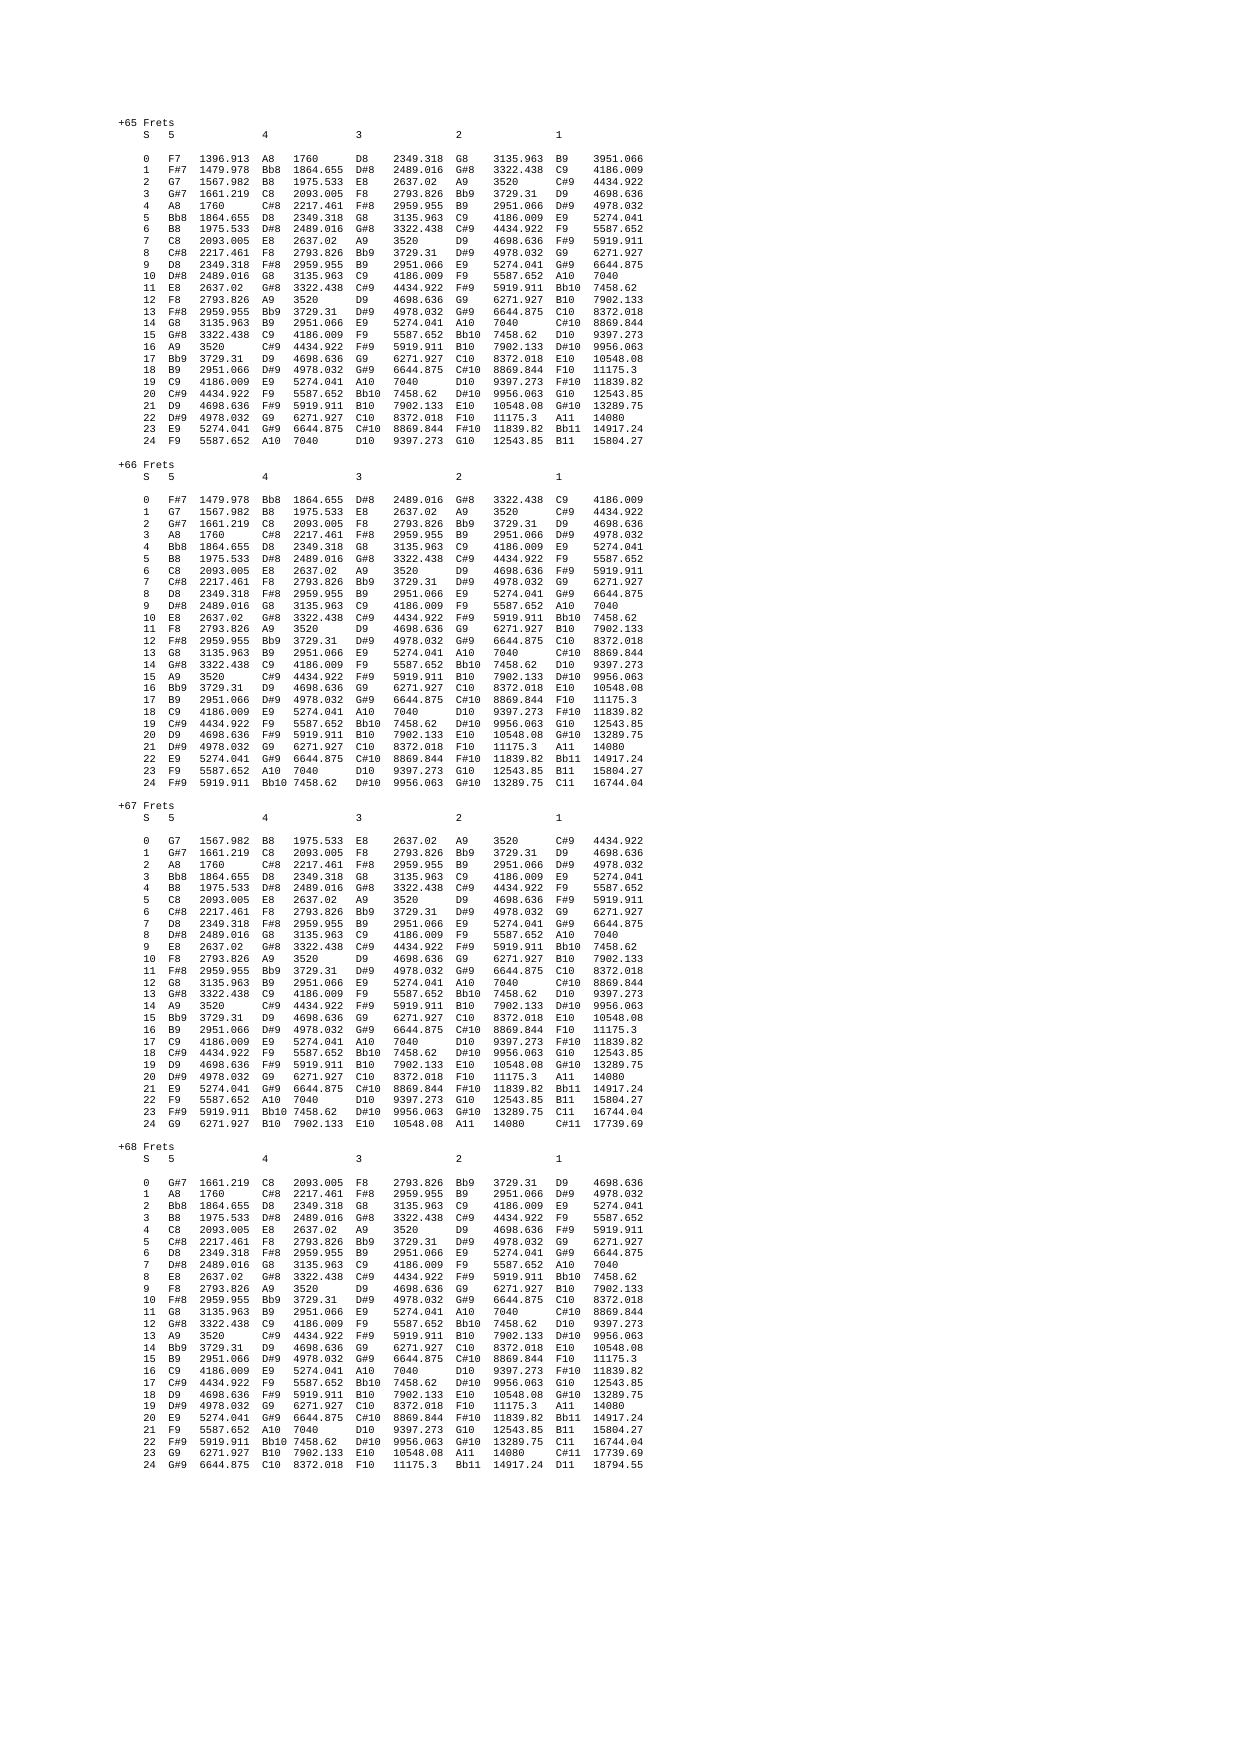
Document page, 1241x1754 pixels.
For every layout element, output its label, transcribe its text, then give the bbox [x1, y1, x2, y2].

text 11 E8 2637.02 G#8 3322.438 C#9 4434.922 F#9 5919.911 Bb10 7458.62 [118, 283, 1122, 295]
text 6 D8 2349.318 F#8 2959.955 B9 2951.066 E9 5274.041 G#9 6644.875 [118, 1248, 1122, 1260]
text 5 B8 1975.533 D#8 2489.016 G#8 3322.438 C#9 4434.922 F9 5587.652 [118, 554, 1122, 565]
text 15 Bb9 3729.31 D9 4698.636 G9 6271.927 C10 8372.018 E10 10548.08 [118, 1013, 1122, 1024]
text 11 G8 3135.963 B9 2951.066 E9 5274.041 A10 7040 C#10 8869.844 [118, 1307, 1122, 1319]
text +66 Frets [118, 459, 1122, 471]
text 10 F8 2793.826 A9 3520 D9 4698.636 G9 6271.927 B10 7902.133 [118, 954, 1122, 966]
text 7 D8 2349.318 F#8 2959.955 B9 2951.066 E9 5274.041 G#9 6644.875 [118, 918, 1122, 930]
text 9 D#8 2489.016 G8 3135.963 C9 4186.009 F9 5587.652 A10 7040 [118, 601, 1122, 612]
text S 5 4 3 2 1 [118, 130, 1122, 142]
text 10 E8 2637.02 G#8 3322.438 C#9 4434.922 F#9 5919.911 Bb10 7458.62 [118, 612, 1122, 624]
text 14 Bb9 3729.31 D9 4698.636 G9 6271.927 C10 8372.018 E10 10548.08 [118, 1342, 1122, 1354]
text 19 D9 4698.636 F#9 5919.911 B10 7902.133 E10 10548.08 G#10 13289.75 [118, 1060, 1122, 1072]
text 10 D#8 2489.016 G8 3135.963 C9 4186.009 F9 5587.652 A10 7040 [118, 271, 1122, 283]
text 2 G7 1567.982 B8 1975.533 E8 2637.02 A9 3520 C#9 4434.922 [118, 177, 1122, 189]
text 1 A8 1760 C#8 2217.461 F#8 2959.955 B9 2951.066 D#9 4978.032 [118, 1189, 1122, 1201]
text S 5 4 3 2 1 [118, 1154, 1122, 1166]
text 11 F8 2793.826 A9 3520 D9 4698.636 G9 6271.927 B10 7902.133 [118, 624, 1122, 636]
text 18 C#9 4434.922 F9 5587.652 Bb10 7458.62 D#10 9956.063 G10 12543.85 [118, 1048, 1122, 1060]
text 13 G8 3135.963 B9 2951.066 E9 5274.041 A10 7040 C#10 8869.844 [118, 648, 1122, 659]
text 15 A9 3520 C#9 4434.922 F#9 5919.911 B10 7902.133 D#10 9956.063 [118, 671, 1122, 683]
text 3 G#7 1661.219 C8 2093.005 F8 2793.826 Bb9 3729.31 D9 4698.636 [118, 189, 1122, 201]
text 9 F8 2793.826 A9 3520 D9 4698.636 G9 6271.927 B10 7902.133 [118, 1283, 1122, 1295]
text 8 D8 2349.318 F#8 2959.955 B9 2951.066 E9 5274.041 G#9 6644.875 [118, 589, 1122, 601]
text 3 A8 1760 C#8 2217.461 F#8 2959.955 B9 2951.066 D#9 4978.032 [118, 530, 1122, 542]
text 2 A8 1760 C#8 2217.461 F#8 2959.955 B9 2951.066 D#9 4978.032 [118, 860, 1122, 871]
text 5 C8 2093.005 E8 2637.02 A9 3520 D9 4698.636 F#9 5919.911 [118, 895, 1122, 907]
text 11 F#8 2959.955 Bb9 3729.31 D#9 4978.032 G#9 6644.875 C10 8372.018 [118, 966, 1122, 977]
text 18 C9 4186.009 E9 5274.041 A10 7040 D10 9397.273 F#10 11839.82 [118, 707, 1122, 718]
text 21 D#9 4978.032 G9 6271.927 C10 8372.018 F10 11175.3 A11 14080 [118, 742, 1122, 754]
text 7 C8 2093.005 E8 2637.02 A9 3520 D9 4698.636 F#9 5919.911 [118, 236, 1122, 248]
text 23 E9 5274.041 G#9 6644.875 C#10 8869.844 F#10 11839.82 Bb11 14917.24 [118, 424, 1122, 436]
text +68 Frets [118, 1142, 1122, 1154]
text 14 A9 3520 C#9 4434.922 F#9 5919.911 B10 7902.133 D#10 9956.063 [118, 1001, 1122, 1013]
text 16 B9 2951.066 D#9 4978.032 G#9 6644.875 C#10 8869.844 F10 11175.3 [118, 1024, 1122, 1036]
text 13 G#8 3322.438 C9 4186.009 F9 5587.652 Bb10 7458.62 D10 9397.273 [118, 989, 1122, 1001]
text 8 E8 2637.02 G#8 3322.438 C#9 4434.922 F#9 5919.911 Bb10 7458.62 [118, 1272, 1122, 1283]
text 6 C8 2093.005 E8 2637.02 A9 3520 D9 4698.636 F#9 5919.911 [118, 565, 1122, 577]
text 2 G#7 1661.219 C8 2093.005 F8 2793.826 Bb9 3729.31 D9 4698.636 [118, 518, 1122, 530]
text 5 Bb8 1864.655 D8 2349.318 G8 3135.963 C9 4186.009 E9 5274.041 [118, 212, 1122, 224]
text 17 B9 2951.066 D#9 4978.032 G#9 6644.875 C#10 8869.844 F10 11175.3 [118, 695, 1122, 707]
text 20 D#9 4978.032 G9 6271.927 C10 8372.018 F10 11175.3 A11 14080 [118, 1072, 1122, 1083]
text 23 F#9 5919.911 Bb10 7458.62 D#10 9956.063 G#10 13289.75 C11 16744.04 [118, 1107, 1122, 1119]
text 24 G#9 6644.875 C10 8372.018 F10 11175.3 Bb11 14917.24 D11 18794.55 [118, 1460, 1122, 1472]
text 10 F#8 2959.955 Bb9 3729.31 D#9 4978.032 G#9 6644.875 C10 8372.018 [118, 1295, 1122, 1307]
text 3 B8 1975.533 D#8 2489.016 G#8 3322.438 C#9 4434.922 F9 5587.652 [118, 1213, 1122, 1224]
text 15 G#8 3322.438 C9 4186.009 F9 5587.652 Bb10 7458.62 D10 9397.273 [118, 330, 1122, 342]
text 21 E9 5274.041 G#9 6644.875 C#10 8869.844 F#10 11839.82 Bb11 14917.24 [118, 1083, 1122, 1095]
text 13 A9 3520 C#9 4434.922 F#9 5919.911 B10 7902.133 D#10 9956.063 [118, 1331, 1122, 1342]
text 0 G7 1567.982 B8 1975.533 E8 2637.02 A9 3520 C#9 4434.922 [118, 836, 1122, 848]
text 9 E8 2637.02 G#8 3322.438 C#9 4434.922 F#9 5919.911 Bb10 7458.62 [118, 942, 1122, 954]
text 8 D#8 2489.016 G8 3135.963 C9 4186.009 F9 5587.652 A10 7040 [118, 930, 1122, 942]
text 9 D8 2349.318 F#8 2959.955 B9 2951.066 E9 5274.041 G#9 6644.875 [118, 259, 1122, 271]
text 4 Bb8 1864.655 D8 2349.318 G8 3135.963 C9 4186.009 E9 5274.041 [118, 542, 1122, 554]
text 15 B9 2951.066 D#9 4978.032 G#9 6644.875 C#10 8869.844 F10 11175.3 [118, 1354, 1122, 1366]
text 19 C9 4186.009 E9 5274.041 A10 7040 D10 9397.273 F#10 11839.82 [118, 377, 1122, 389]
text 2 Bb8 1864.655 D8 2349.318 G8 3135.963 C9 4186.009 E9 5274.041 [118, 1201, 1122, 1213]
text 0 F7 1396.913 A8 1760 D8 2349.318 G8 3135.963 B9 3951.066 [118, 153, 1122, 165]
text 12 G#8 3322.438 C9 4186.009 F9 5587.652 Bb10 7458.62 D10 9397.273 [118, 1319, 1122, 1331]
text 22 F9 5587.652 A10 7040 D10 9397.273 G10 12543.85 B11 15804.27 [118, 1095, 1122, 1107]
text 16 A9 3520 C#9 4434.922 F#9 5919.911 B10 7902.133 D#10 9956.063 [118, 342, 1122, 353]
text 19 C#9 4434.922 F9 5587.652 Bb10 7458.62 D#10 9956.063 G10 12543.85 [118, 718, 1122, 730]
text S 5 4 3 2 1 [118, 813, 1122, 824]
text 24 F#9 5919.911 Bb10 7458.62 D#10 9956.063 G#10 13289.75 C11 16744.04 [118, 777, 1122, 789]
text 8 C#8 2217.461 F8 2793.826 Bb9 3729.31 D#9 4978.032 G9 6271.927 [118, 248, 1122, 259]
text 20 D9 4698.636 F#9 5919.911 B10 7902.133 E10 10548.08 G#10 13289.75 [118, 730, 1122, 742]
text 7 D#8 2489.016 G8 3135.963 C9 4186.009 F9 5587.652 A10 7040 [118, 1260, 1122, 1272]
text 5 C#8 2217.461 F8 2793.826 Bb9 3729.31 D#9 4978.032 G9 6271.927 [118, 1236, 1122, 1248]
text +67 Frets [118, 801, 1122, 813]
text 0 G#7 1661.219 C8 2093.005 F8 2793.826 Bb9 3729.31 D9 4698.636 [118, 1177, 1122, 1189]
text 23 F9 5587.652 A10 7040 D10 9397.273 G10 12543.85 B11 15804.27 [118, 766, 1122, 777]
text 18 D9 4698.636 F#9 5919.911 B10 7902.133 E10 10548.08 G#10 13289.75 [118, 1389, 1122, 1401]
text 6 B8 1975.533 D#8 2489.016 G#8 3322.438 C#9 4434.922 F9 5587.652 [118, 224, 1122, 236]
text 24 G9 6271.927 B10 7902.133 E10 10548.08 A11 14080 C#11 17739.69 [118, 1119, 1122, 1130]
text 22 F#9 5919.911 Bb10 7458.62 D#10 9956.063 G#10 13289.75 C11 16744.04 [118, 1436, 1122, 1448]
text 21 F9 5587.652 A10 7040 D10 9397.273 G10 12543.85 B11 15804.27 [118, 1425, 1122, 1436]
text 24 F9 5587.652 A10 7040 D10 9397.273 G10 12543.85 B11 15804.27 [118, 436, 1122, 448]
text 16 Bb9 3729.31 D9 4698.636 G9 6271.927 C10 8372.018 E10 10548.08 [118, 683, 1122, 695]
text +65 Frets [118, 118, 1122, 130]
text 22 E9 5274.041 G#9 6644.875 C#10 8869.844 F#10 11839.82 Bb11 14917.24 [118, 754, 1122, 766]
text 19 D#9 4978.032 G9 6271.927 C10 8372.018 F10 11175.3 A11 14080 [118, 1401, 1122, 1413]
text 4 A8 1760 C#8 2217.461 F#8 2959.955 B9 2951.066 D#9 4978.032 [118, 201, 1122, 212]
text 22 D#9 4978.032 G9 6271.927 C10 8372.018 F10 11175.3 A11 14080 [118, 412, 1122, 424]
text 6 C#8 2217.461 F8 2793.826 Bb9 3729.31 D#9 4978.032 G9 6271.927 [118, 907, 1122, 918]
text 14 G8 3135.963 B9 2951.066 E9 5274.041 A10 7040 C#10 8869.844 [118, 318, 1122, 330]
text 7 C#8 2217.461 F8 2793.826 Bb9 3729.31 D#9 4978.032 G9 6271.927 [118, 577, 1122, 589]
text 18 B9 2951.066 D#9 4978.032 G#9 6644.875 C#10 8869.844 F10 11175.3 [118, 365, 1122, 377]
text 21 D9 4698.636 F#9 5919.911 B10 7902.133 E10 10548.08 G#10 13289.75 [118, 401, 1122, 412]
text 17 Bb9 3729.31 D9 4698.636 G9 6271.927 C10 8372.018 E10 10548.08 [118, 353, 1122, 365]
text 1 F#7 1479.978 Bb8 1864.655 D#8 2489.016 G#8 3322.438 C9 4186.009 [118, 165, 1122, 177]
text 12 G8 3135.963 B9 2951.066 E9 5274.041 A10 7040 C#10 8869.844 [118, 977, 1122, 989]
text 13 F#8 2959.955 Bb9 3729.31 D#9 4978.032 G#9 6644.875 C10 8372.018 [118, 306, 1122, 318]
text 17 C9 4186.009 E9 5274.041 A10 7040 D10 9397.273 F#10 11839.82 [118, 1036, 1122, 1048]
text 12 F8 2793.826 A9 3520 D9 4698.636 G9 6271.927 B10 7902.133 [118, 295, 1122, 306]
text 14 G#8 3322.438 C9 4186.009 F9 5587.652 Bb10 7458.62 D10 9397.273 [118, 659, 1122, 671]
text 4 B8 1975.533 D#8 2489.016 G#8 3322.438 C#9 4434.922 F9 5587.652 [118, 883, 1122, 895]
text 20 E9 5274.041 G#9 6644.875 C#10 8869.844 F#10 11839.82 Bb11 14917.24 [118, 1413, 1122, 1425]
text 23 G9 6271.927 B10 7902.133 E10 10548.08 A11 14080 C#11 17739.69 [118, 1448, 1122, 1460]
text 3 Bb8 1864.655 D8 2349.318 G8 3135.963 C9 4186.009 E9 5274.041 [118, 871, 1122, 883]
text 1 G7 1567.982 B8 1975.533 E8 2637.02 A9 3520 C#9 4434.922 [118, 507, 1122, 518]
text 0 F#7 1479.978 Bb8 1864.655 D#8 2489.016 G#8 3322.438 C9 4186.009 [118, 495, 1122, 507]
text 12 F#8 2959.955 Bb9 3729.31 D#9 4978.032 G#9 6644.875 C10 8372.018 [118, 636, 1122, 648]
text 20 C#9 4434.922 F9 5587.652 Bb10 7458.62 D#10 9956.063 G10 12543.85 [118, 389, 1122, 401]
text 4 C8 2093.005 E8 2637.02 A9 3520 D9 4698.636 F#9 5919.911 [118, 1224, 1122, 1236]
text 17 C#9 4434.922 F9 5587.652 Bb10 7458.62 D#10 9956.063 G10 12543.85 [118, 1378, 1122, 1389]
text 1 G#7 1661.219 C8 2093.005 F8 2793.826 Bb9 3729.31 D9 4698.636 [118, 848, 1122, 860]
text 16 C9 4186.009 E9 5274.041 A10 7040 D10 9397.273 F#10 11839.82 [118, 1366, 1122, 1378]
text S 5 4 3 2 1 [118, 471, 1122, 483]
